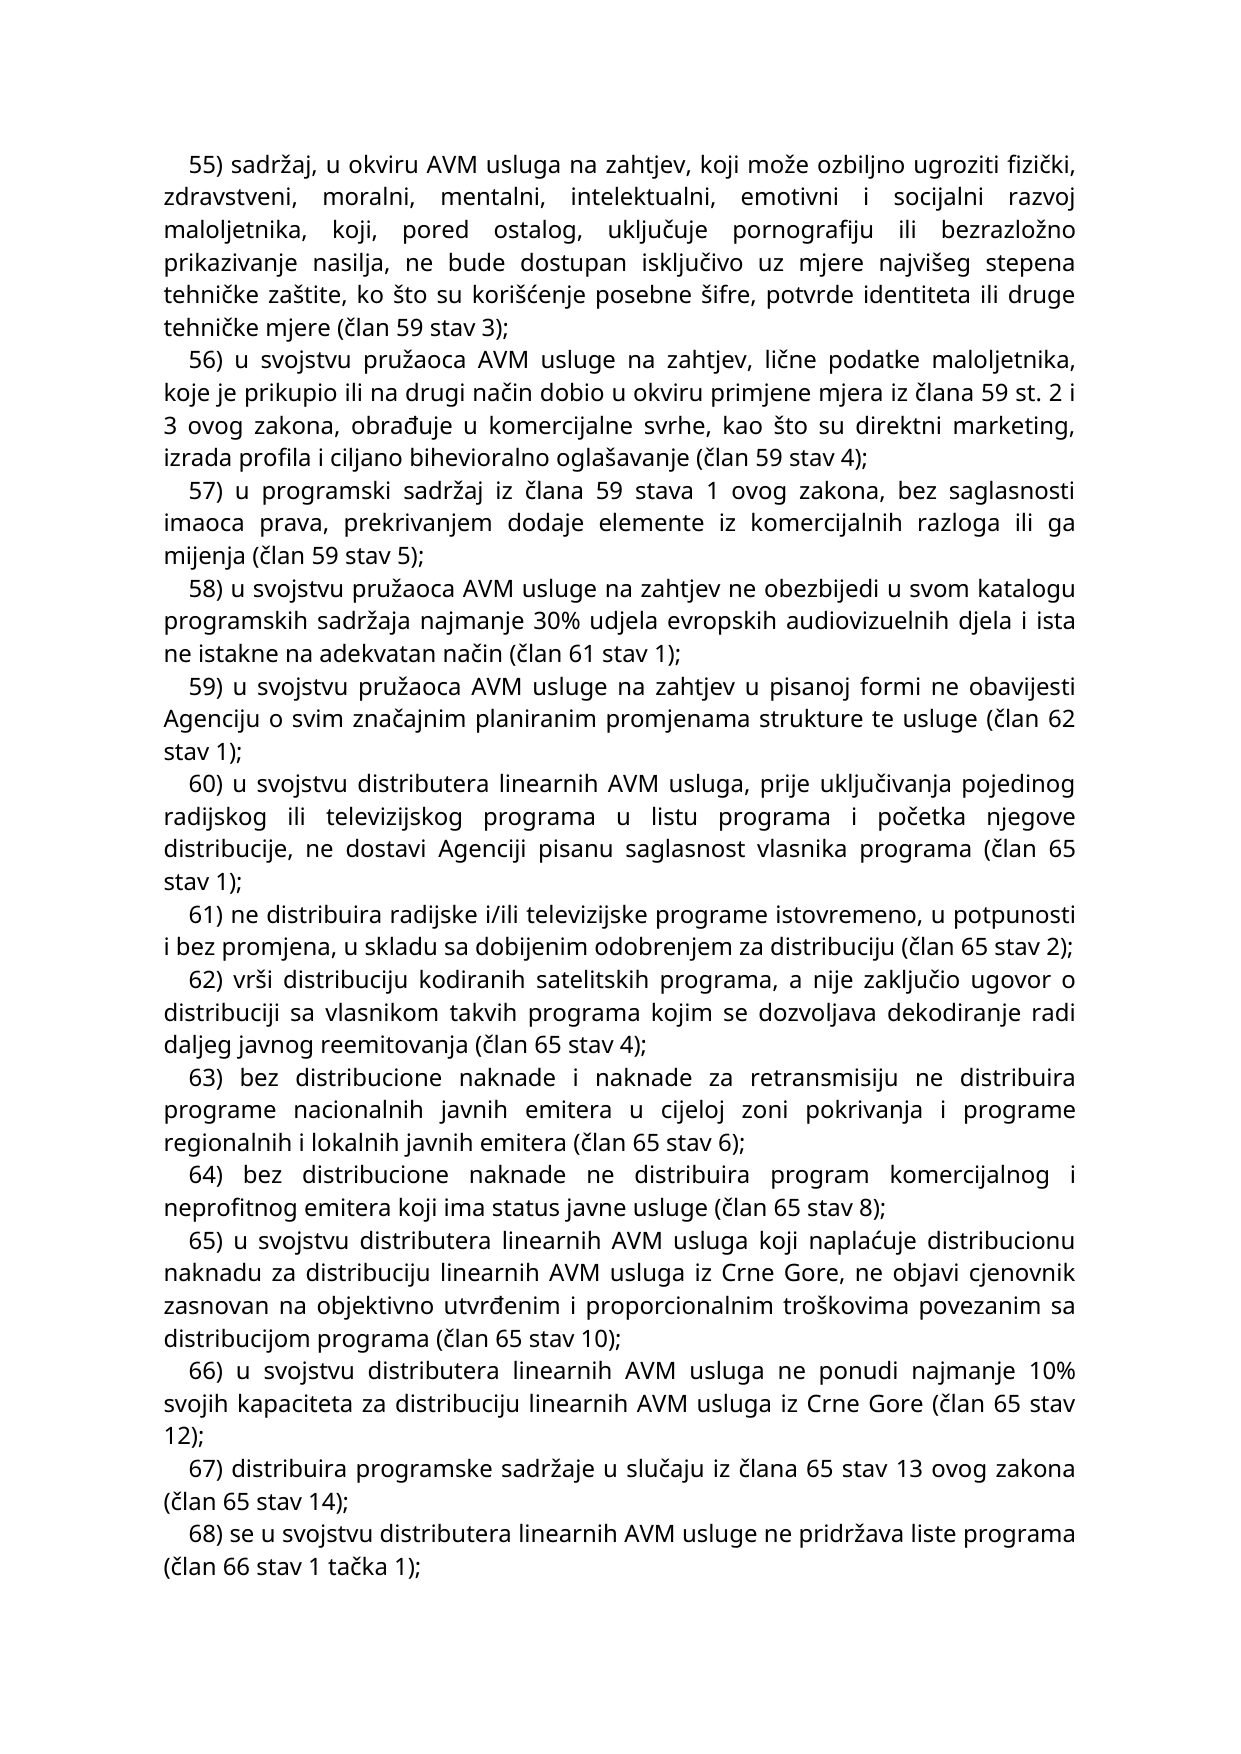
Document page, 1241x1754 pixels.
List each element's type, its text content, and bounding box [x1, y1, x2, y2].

text 58) u svojstvu pružaoca AVM usluge na zahtjev ne obezbijedi u svom katalogu programskih sadržaja najmanje 30% udjela evropskih audiovizuelnih djela i ista ne istakne na adekvatan način (član 61 stav 1); [163, 571, 1077, 669]
text 66) u svojstvu distributera linearnih AVM usluga ne ponudi najmanje 10% svojih kapaciteta za distribuciju linearnih AVM usluga iz Crne Gore (član 65 stav 12); [163, 1354, 1077, 1452]
text 56) u svojstvu pružaoca AVM usluge na zahtjev, lične podatke maloljetnika, koje je prikupio ili na drugi način dobio u okviru primjene mjera iz člana 59 st. 2 i 3 ovog zakona, obrađuje u komercijalne svrhe, kao što su direktni marketing, izrada profila i ciljano bihevioralno oglašavanje (član 59 stav 4); [163, 343, 1077, 474]
text 65) u svojstvu distributera linearnih AVM usluga koji naplaćuje distribucionu naknadu za distribuciju linearnih AVM usluga iz Crne Gore, ne objavi cjenovnik zasnovan na objektivno utvrđenim i proporcionalnim troškovima povezanim sa distribucijom programa (član 65 stav 10); [163, 1223, 1077, 1354]
text 60) u svojstvu distributera linearnih AVM usluga, prije uključivanja pojedinog radijskog ili televizijskog programa u listu programa i početka njegove distribucije, ne dostavi Agenciji pisanu saglasnost vlasnika programa (član 65 stav 1); [163, 767, 1077, 897]
text 61) ne distribuira radijske i/ili televizijske programe istovremeno, u potpunosti i bez promjena, u skladu sa dobijenim odobrenjem za distribuciju (član 65 stav 2); [163, 897, 1077, 963]
text 63) bez distribucione naknade i naknade za retransmisiju ne distribuira programe nacionalnih javnih emitera u cijeloj zoni pokrivanja i programe regionalnih i lokalnih javnih emitera (član 65 stav 6); [163, 1061, 1077, 1158]
text 59) u svojstvu pružaoca AVM usluge na zahtjev u pisanoj formi ne obavijesti Agenciju o svim značajnim planiranim promjenama strukture te usluge (član 62 stav 1); [163, 669, 1077, 767]
text 62) vrši distribuciju kodiranih satelitskih programa, a nije zaključio ugovor o distribuciji sa vlasnikom takvih programa kojim se dozvoljava dekodiranje radi daljeg javnog reemitovanja (član 65 stav 4); [163, 963, 1077, 1061]
text 67) distribuira programske sadržaje u slučaju iz člana 65 stav 13 ovog zakona (član 65 stav 14); [163, 1452, 1077, 1517]
text 57) u programski sadržaj iz člana 59 stava 1 ovog zakona, bez saglasnosti imaoca prava, prekrivanjem dodaje elemente iz komercijalnih razloga ili ga mijenja (član 59 stav 5); [163, 474, 1077, 571]
text 64) bez distribucione naknade ne distribuira program komercijalnog i neprofitnog emitera koji ima status javne usluge (član 65 stav 8); [163, 1158, 1077, 1223]
text 55) sadržaj, u okviru AVM usluga na zahtjev, koji može ozbiljno ugroziti fizički, zdravstveni, moralni, mentalni, intelektualni, emotivni i socijalni razvoj maloljetnika, koji, pored ostalog, uključuje pornografiju ili bezrazložno prikazivanje nasilja, ne bude dostupan isključivo uz mjere najvišeg stepena tehničke zaštite, ko što su korišćenje posebne šifre, potvrde identiteta ili druge tehničke mjere (član 59 stav 3); [163, 148, 1077, 343]
text 68) se u svojstvu distributera linearnih AVM usluge ne pridržava liste programa (član 66 stav 1 tačka 1); [163, 1517, 1077, 1582]
